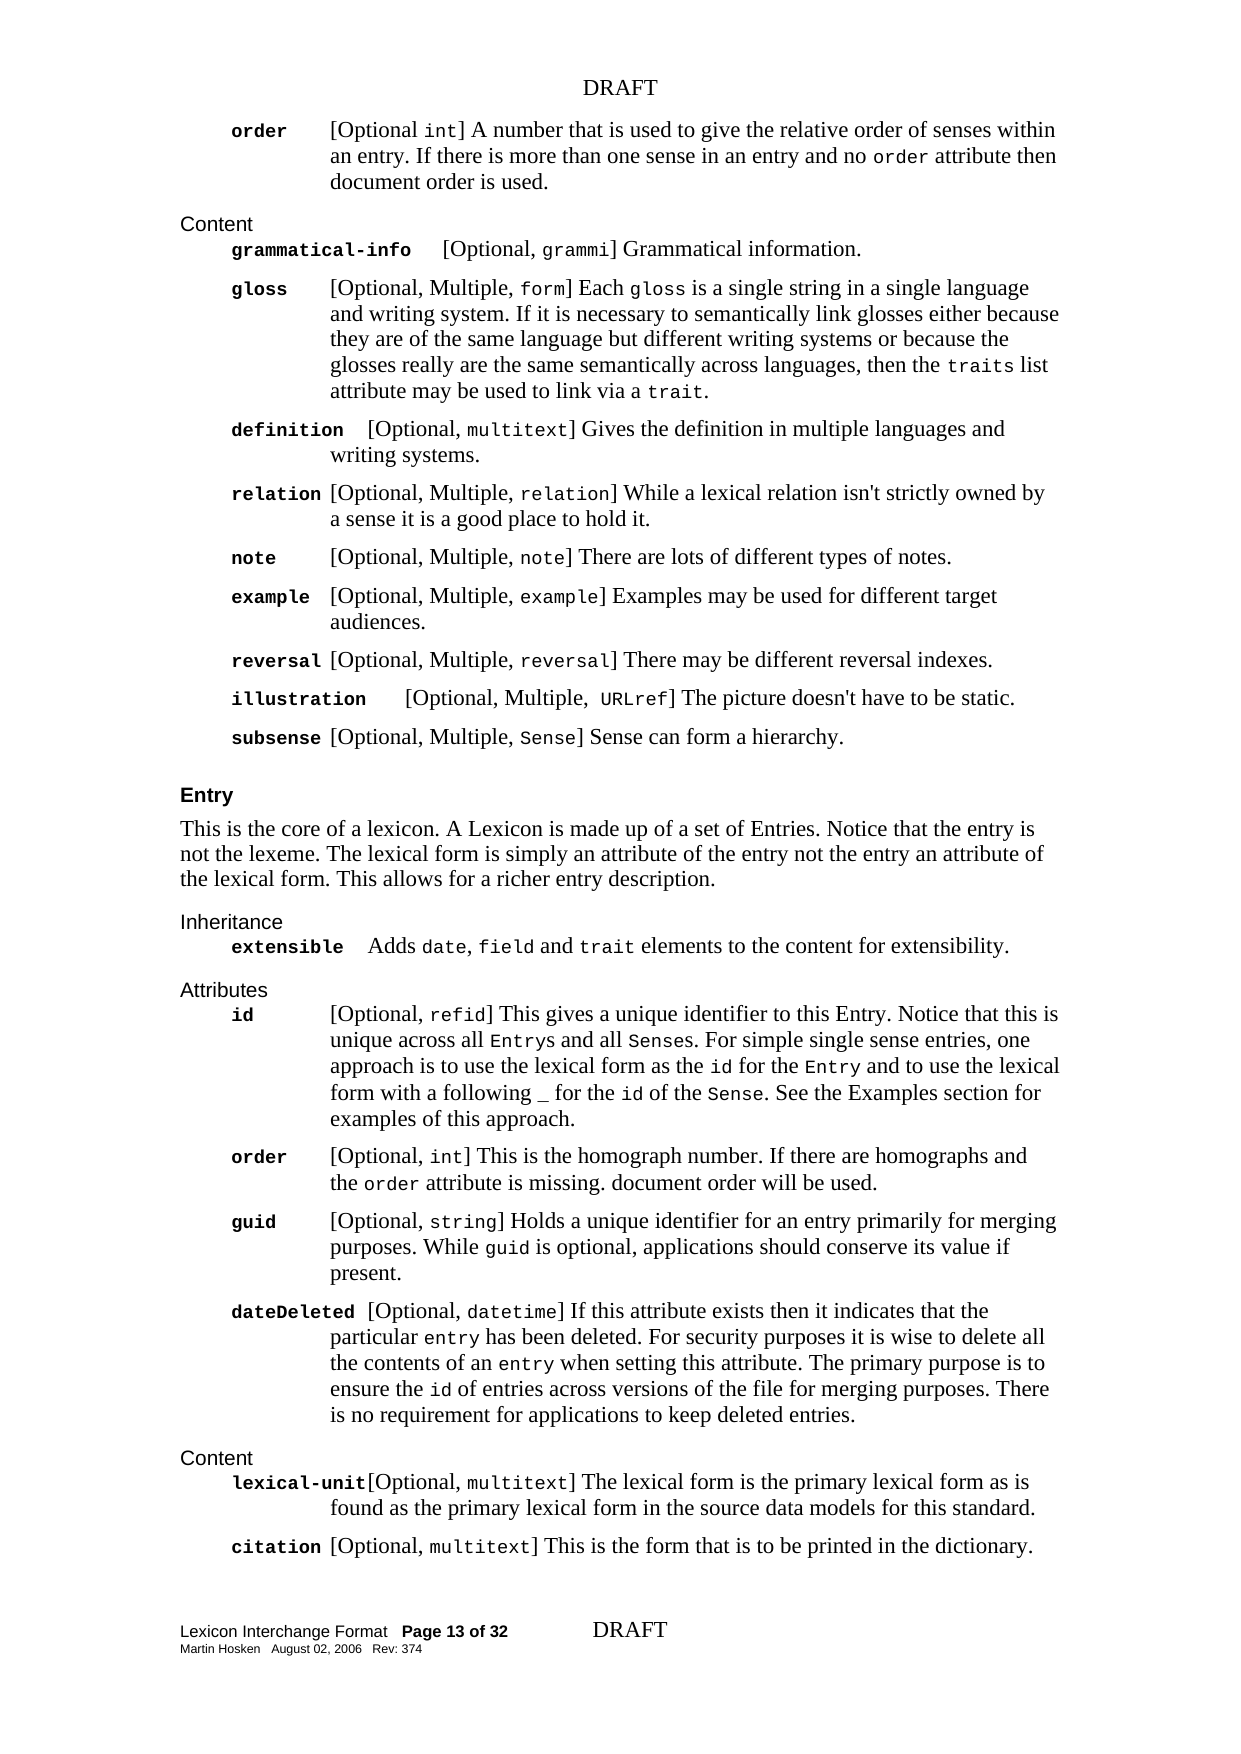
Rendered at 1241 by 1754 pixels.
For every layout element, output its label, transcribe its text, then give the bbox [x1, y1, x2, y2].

text note [Optional, Multiple, note] There are lots of different types of notes. [231, 544, 1061, 570]
text guid [Optional, string] Holds a unique identifier for an entry primarily for merging purposes. While guid is optional, applications should conserve its value if present. [231, 1208, 1061, 1286]
text definition [Optional, multitext] Gives the definition in multiple languages and writing systems. [231, 416, 1061, 468]
text citation [Optional, multitext] This is the form that is to be printed in the dictionary. [231, 1533, 1061, 1559]
text example [Optional, Multiple, example] Examples may be used for different target audiences. [231, 583, 1061, 634]
text reversal [Optional, Multiple, reversal] There may be different reversal indexes. [231, 647, 1061, 673]
subtitle Entry [180, 783, 1061, 807]
text This is the core of a lexicon. A Lexicon is made up of a set of Entries. Notice that the entry is not the lexeme. The lexical form is simply an attribute of the entry not the entry an attribute of the lexical form. This allows for a richer entry description. [180, 816, 1061, 892]
text lexical-unit [Optional, multitext] The lexical form is the primary lexical form as is found as the primary lexical form in the source data models for this standard. [231, 1469, 1061, 1521]
text order [Optional, int] This is the homograph number. If there are homographs and the order attribute is missing. document order will be used. [231, 1143, 1061, 1196]
text illustration [Optional, Multiple, URLref] The picture doesn't have to be static. [231, 685, 1061, 711]
text order [Optional int] A number that is used to give the relative order of senses within an entry. If there is more than one sense in an entry and no order attribute then document order is used. [231, 117, 1061, 194]
subtitle Attributes [180, 978, 1061, 1001]
subtitle Content [180, 1446, 1061, 1469]
text subsense [Optional, Multiple, Sense] Sense can form a hierarchy. [231, 724, 1061, 750]
text dateDeleted [Optional, datetime] If this attribute exists then it indicates that the particular entry has been deleted. For security purposes it is wise to delete all the contents of an entry when setting this attribute. The primary purpose is to ensure the id of entries across versions of the file for merging purposes. There is no requirement for applications to keep deleted entries. [231, 1298, 1061, 1428]
subtitle Inheritance [180, 910, 1061, 933]
text extensible Adds date, field and trait elements to the content for extensibility. [231, 933, 1061, 959]
subtitle Content [180, 213, 1061, 236]
text grammatical-info [Optional, grammi] Grammatical information. [231, 236, 1061, 262]
text gloss [Optional, Multiple, form] Each gloss is a single string in a single language and writing system. If it is necessary to semantically link glosses either because they are of the same language but different writing systems or because the glosses really are the same semantically across languages, then the traits list attribute may be used to link via a trait. [231, 275, 1061, 404]
text id [Optional, refid] This gives a unique identifier to this Entry. Notice that this is unique across all Entrys and all Senses. For simple single sense entries, one approach is to use the lexical form as the id for the Entry and to use the lexical form with a following _ for the id of the Sense. See the Examples section for examples of this approach. [231, 1001, 1061, 1131]
text relation [Optional, Multiple, relation] While a lexical relation isn't strictly owned by a sense it is a good place to hold it. [231, 480, 1061, 532]
